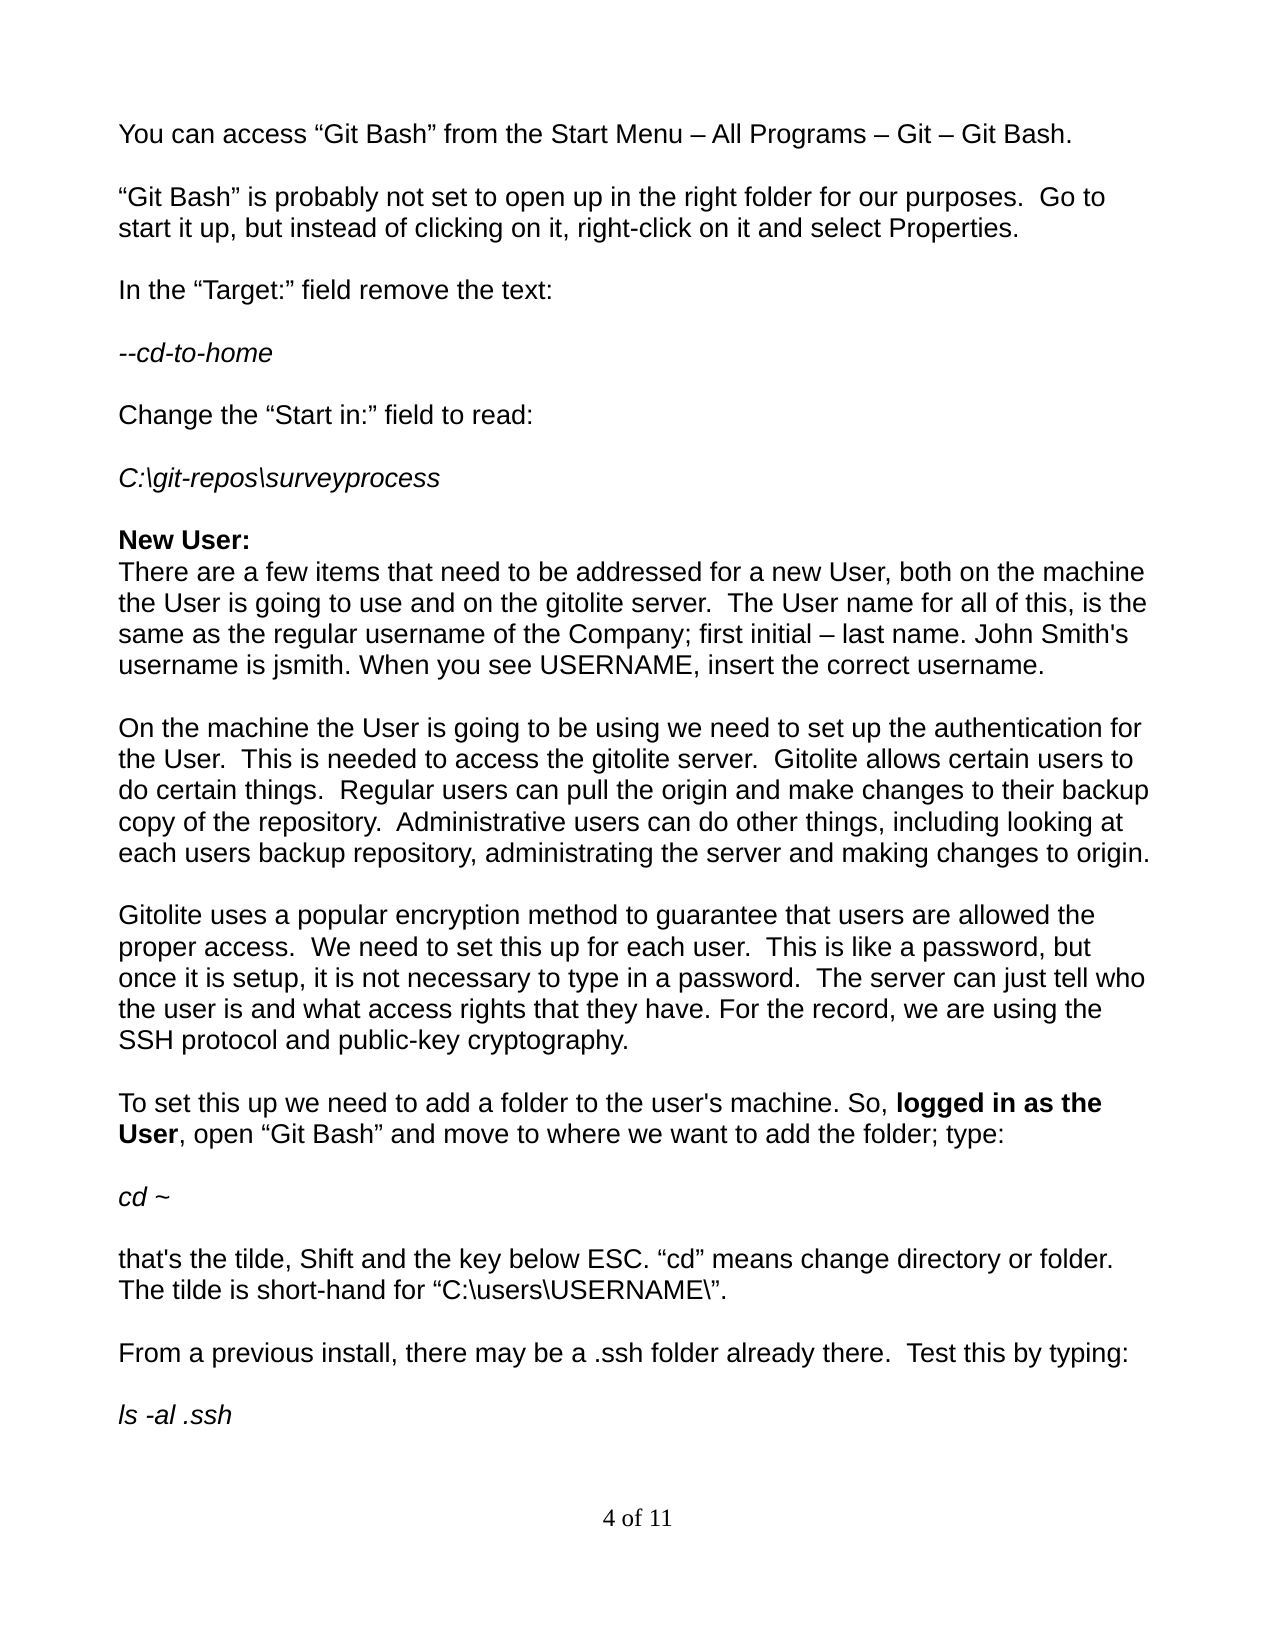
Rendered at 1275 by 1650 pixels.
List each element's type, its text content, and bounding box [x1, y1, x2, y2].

text There are a few items that need to be addressed for a new User, both on the machine the User is going to use and on the gitolite server. The User name for all of this, is the same as the regular username of the Company; first initial – last name. John Smith's username is jsmith. When you see USERNAME, insert the correct username. [118, 556, 1157, 681]
text In the “Target:” field remove the text: [118, 274, 1157, 306]
text New User: [118, 524, 1157, 556]
text ls -al .ssh [118, 1399, 1157, 1431]
text Change the “Start in:” field to read: [118, 399, 1157, 431]
text cd ~ [118, 1181, 1157, 1212]
text You can access “Git Bash” from the Start Menu – All Programs – Git – Git Bash. [118, 118, 1157, 149]
text From a previous install, there may be a .ssh folder already there. Test this by typing: [118, 1337, 1157, 1368]
text that's the tilde, Shift and the key below ESC. “cd” means change directory or folder. The tilde is short-hand for “C:\users\USERNAME\”. [118, 1243, 1157, 1306]
text --cd-to-home [118, 337, 1157, 368]
text C:\git-repos\surveyprocess [118, 462, 1157, 493]
text Gitolite uses a popular encryption method to guarantee that users are allowed the proper access. We need to set this up for each user. This is like a password, but once it is setup, it is not necessary to type in a password. The server can just tell who the user is and what access rights that they have. For the record, we are using the SSH protocol and public-key cryptography. [118, 899, 1157, 1056]
text On the machine the User is going to be using we need to set up the authentication for the User. This is needed to access the gitolite server. Gitolite allows certain users to do certain things. Regular users can pull the origin and make changes to their backup copy of the repository. Administrative users can do other things, including looking at each users backup repository, administrating the server and making changes to origin. [118, 712, 1157, 868]
text “Git Bash” is probably not set to open up in the right folder for our purposes. Go to start it up, but instead of clicking on it, right-click on it and select Properties. [118, 181, 1157, 243]
text To set this up we need to add a folder to the user's machine. So, logged in as the User, open “Git Bash” and move to where we want to add the folder; type: [118, 1087, 1157, 1149]
